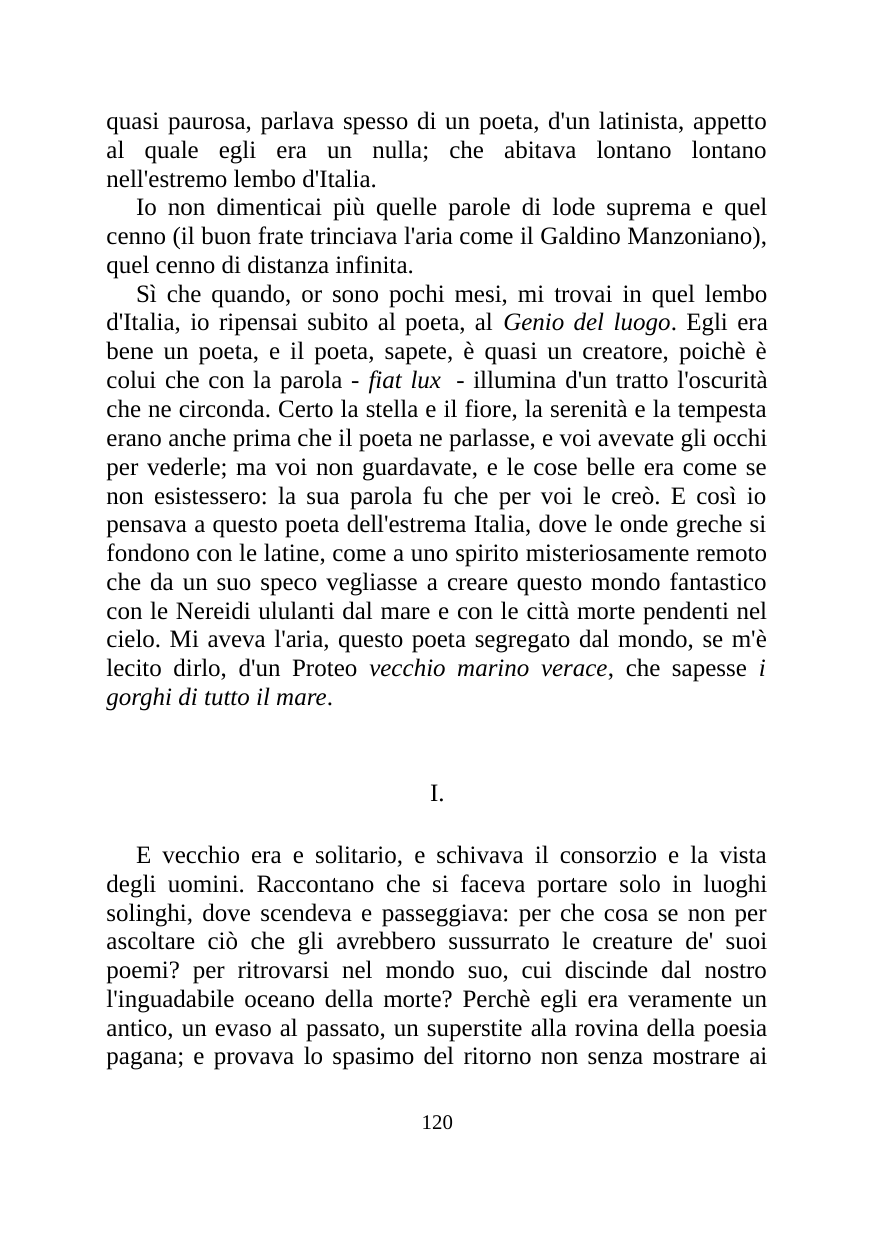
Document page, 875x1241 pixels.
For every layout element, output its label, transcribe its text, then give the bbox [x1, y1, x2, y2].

text E vecchio era e solitario, e schivava il consorzio e la vista degli uomini. Raccontano che si faceva portare solo in luoghi solinghi, dove scendeva e passeggiava: per che cosa se non per ascoltare ciò che gli avrebbero sussurrato le creature de' suoi poemi? per ritrovarsi nel mondo suo, cui discinde dal nostro l'inguadabile oceano della morte? Perchè egli era veramente un antico, un evaso al passato, un superstite alla rovina della poesia pagana; e provava lo spasimo del ritorno non senza mostrare ai [106, 840, 768, 1070]
text quasi paurosa, parlava spesso di un poeta, d'un latinista, appetto al quale egli era un nulla; che abitava lontano lontano nell'estremo lembo d'Italia. [106, 106, 768, 192]
text Io non dimenticai più quelle parole di lode suprema e quel cenno (il buon frate trinciava l'aria come il Galdino Manzoniano), quel cenno di distanza infinita. [106, 192, 768, 279]
text I. [106, 778, 768, 807]
text Sì che quando, or sono pochi mesi, mi trovai in quel lembo d'Italia, io ripensai subito al poeta, al Genio del luogo. Egli era bene un poeta, e il poeta, sapete, è quasi un creatore, poichè è colui che con la parola - fiat lux - illumina d'un tratto l'oscurità che ne circonda. Certo la stella e il fiore, la serenità e la tempesta erano anche prima che il poeta ne parlasse, e voi avevate gli occhi per vederle; ma voi non guardavate, e le cose belle era come se non esistessero: la sua parola fu che per voi le creò. E così io pensava a questo poeta dell'estrema Italia, dove le onde greche si fondono con le latine, come a uno spirito misteriosamente remoto che da un suo speco vegliasse a creare questo mondo fantastico con le Nereidi ululanti dal mare e con le città morte pendenti nel cielo. Mi aveva l'aria, questo poeta segregato dal mondo, se m'è lecito dirlo, d'un Proteo vecchio marino verace, che sapesse i gorghi di tutto il mare. [106, 279, 768, 711]
